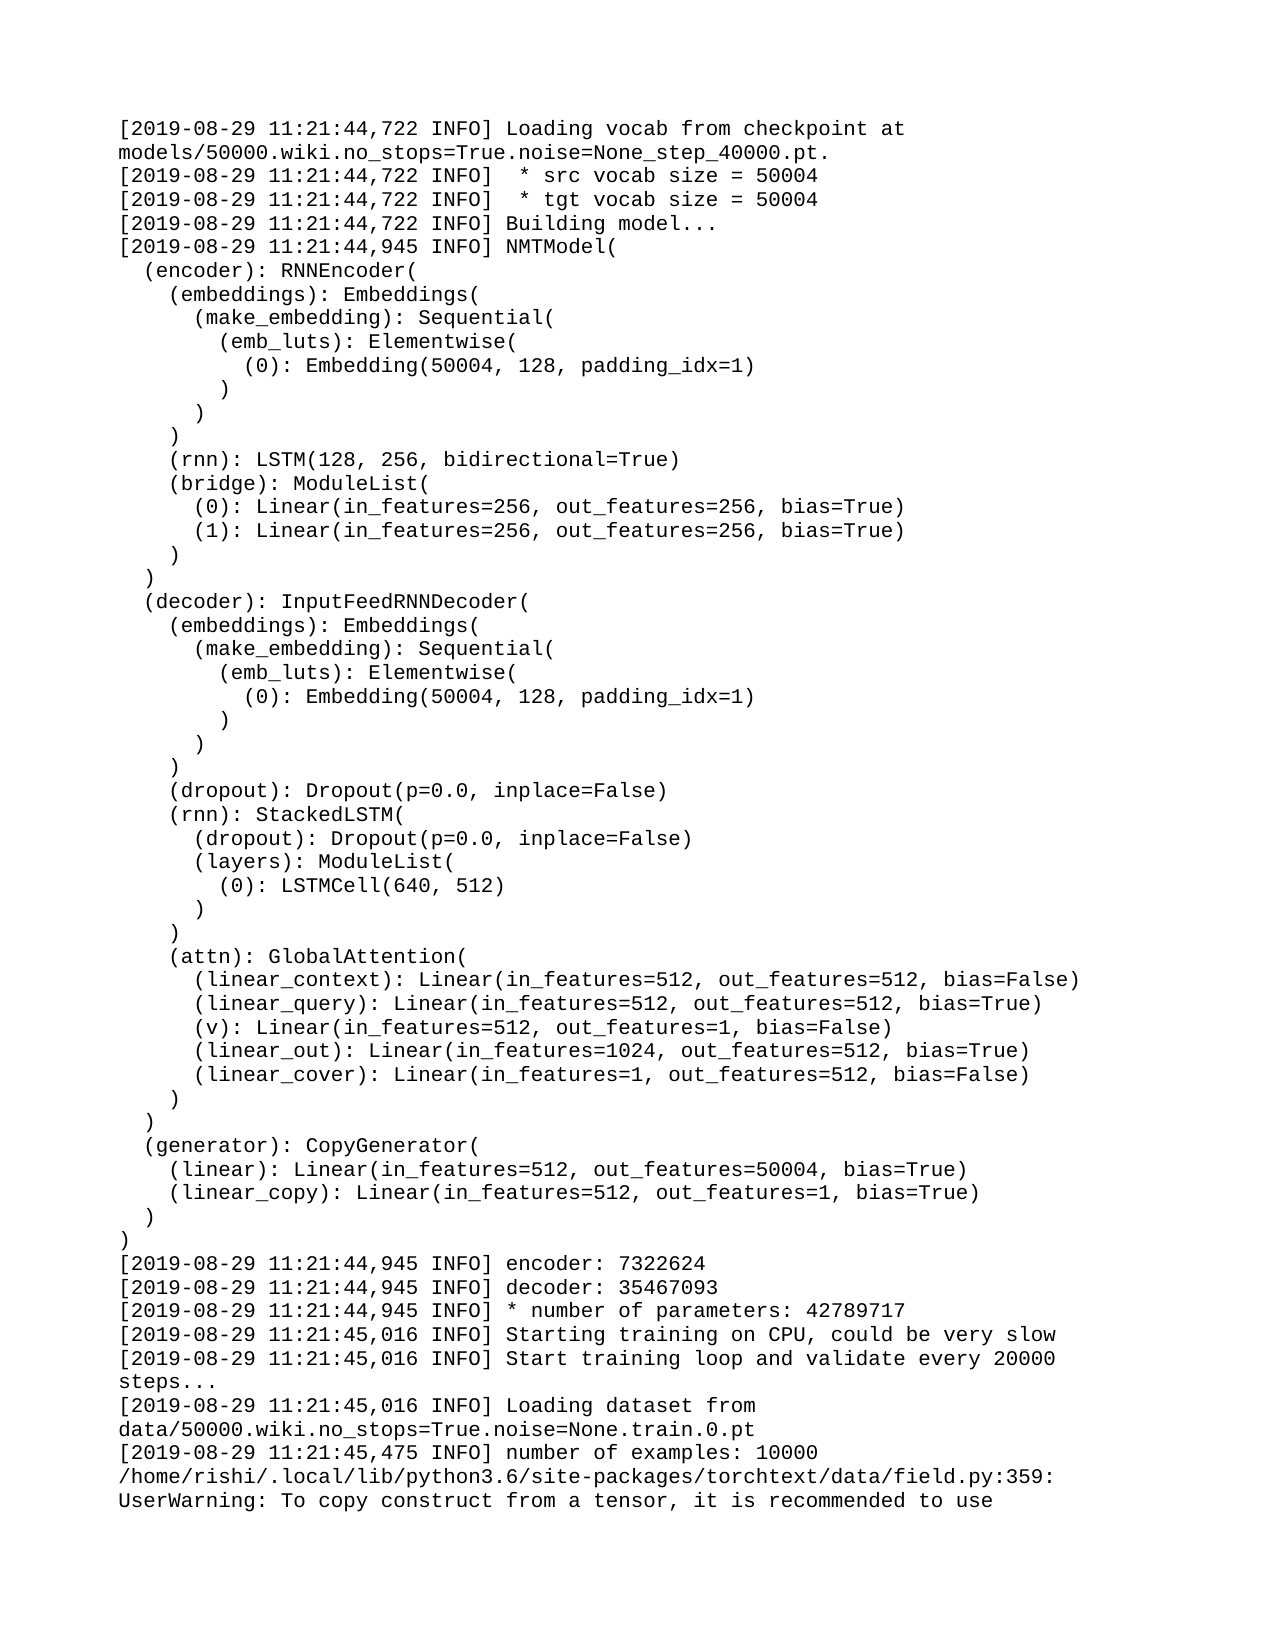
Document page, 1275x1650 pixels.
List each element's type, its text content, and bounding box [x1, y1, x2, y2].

text (bridge): ModuleList( [118, 473, 1157, 496]
text (decoder): InputFeedRNNDecoder( [118, 591, 1157, 615]
text (embeddings): Embeddings( [118, 284, 1157, 307]
text [2019-08-29 11:21:44,722 INFO] Loading vocab from checkpoint at models/50000.wiki.no_stops=True.noise=None_step_40000.pt. [118, 118, 1157, 165]
text ) [118, 378, 1157, 402]
text ) [118, 544, 1157, 567]
text (dropout): Dropout(p=0.0, inplace=False) [118, 780, 1157, 804]
text (make_embedding): Sequential( [118, 307, 1157, 331]
text (linear_context): Linear(in_features=512, out_features=512, bias=False) [118, 969, 1157, 993]
text (0): Linear(in_features=256, out_features=256, bias=True) [118, 496, 1157, 520]
text (linear_query): Linear(in_features=512, out_features=512, bias=True) [118, 993, 1157, 1017]
text [2019-08-29 11:21:45,016 INFO] Start training loop and validate every 20000 steps... [118, 1348, 1157, 1395]
text ) [118, 898, 1157, 922]
text (attn): GlobalAttention( [118, 946, 1157, 969]
text ) [118, 567, 1157, 591]
text (layers): ModuleList( [118, 851, 1157, 875]
text (emb_luts): Elementwise( [118, 662, 1157, 686]
text (rnn): StackedLSTM( [118, 804, 1157, 827]
text ) [118, 733, 1157, 757]
text (linear_copy): Linear(in_features=512, out_features=1, bias=True) [118, 1182, 1157, 1206]
text [2019-08-29 11:21:44,945 INFO] decoder: 35467093 [118, 1277, 1157, 1300]
text (1): Linear(in_features=256, out_features=256, bias=True) [118, 520, 1157, 544]
text (emb_luts): Elementwise( [118, 331, 1157, 354]
text (make_embedding): Sequential( [118, 638, 1157, 662]
text ) [118, 1111, 1157, 1135]
text [2019-08-29 11:21:44,945 INFO] NMTModel( [118, 236, 1157, 260]
text (linear): Linear(in_features=512, out_features=50004, bias=True) [118, 1158, 1157, 1182]
text (linear_cover): Linear(in_features=1, out_features=512, bias=False) [118, 1064, 1157, 1088]
text ) [118, 1088, 1157, 1111]
text (v): Linear(in_features=512, out_features=1, bias=False) [118, 1017, 1157, 1040]
text [2019-08-29 11:21:44,722 INFO] * src vocab size = 50004 [118, 165, 1157, 189]
text [2019-08-29 11:21:44,945 INFO] encoder: 7322624 [118, 1253, 1157, 1277]
text ) [118, 402, 1157, 426]
text /home/rishi/.local/lib/python3.6/site-packages/torchtext/data/field.py:359: UserWarning: To copy construct from a tensor, it is recommended to use [118, 1466, 1157, 1513]
text (0): Embedding(50004, 128, padding_idx=1) [118, 354, 1157, 378]
text (encoder): RNNEncoder( [118, 260, 1157, 284]
text [2019-08-29 11:21:45,016 INFO] Loading dataset from data/50000.wiki.no_stops=True.noise=None.train.0.pt [118, 1395, 1157, 1442]
text (rnn): LSTM(128, 256, bidirectional=True) [118, 449, 1157, 473]
text [2019-08-29 11:21:44,722 INFO] Building model... [118, 213, 1157, 236]
text (embeddings): Embeddings( [118, 615, 1157, 638]
text (generator): CopyGenerator( [118, 1135, 1157, 1158]
text [2019-08-29 11:21:45,016 INFO] Starting training on CPU, could be very slow [118, 1324, 1157, 1348]
text ) [118, 709, 1157, 733]
text ) [118, 426, 1157, 449]
text ) [118, 1229, 1157, 1253]
text (0): Embedding(50004, 128, padding_idx=1) [118, 686, 1157, 709]
text (dropout): Dropout(p=0.0, inplace=False) [118, 827, 1157, 851]
text [2019-08-29 11:21:44,722 INFO] * tgt vocab size = 50004 [118, 189, 1157, 213]
text (0): LSTMCell(640, 512) [118, 875, 1157, 898]
text ) [118, 757, 1157, 780]
text [2019-08-29 11:21:45,475 INFO] number of examples: 10000 [118, 1442, 1157, 1466]
text [2019-08-29 11:21:44,945 INFO] * number of parameters: 42789717 [118, 1300, 1157, 1324]
text ) [118, 1206, 1157, 1229]
text ) [118, 922, 1157, 946]
text (linear_out): Linear(in_features=1024, out_features=512, bias=True) [118, 1040, 1157, 1064]
